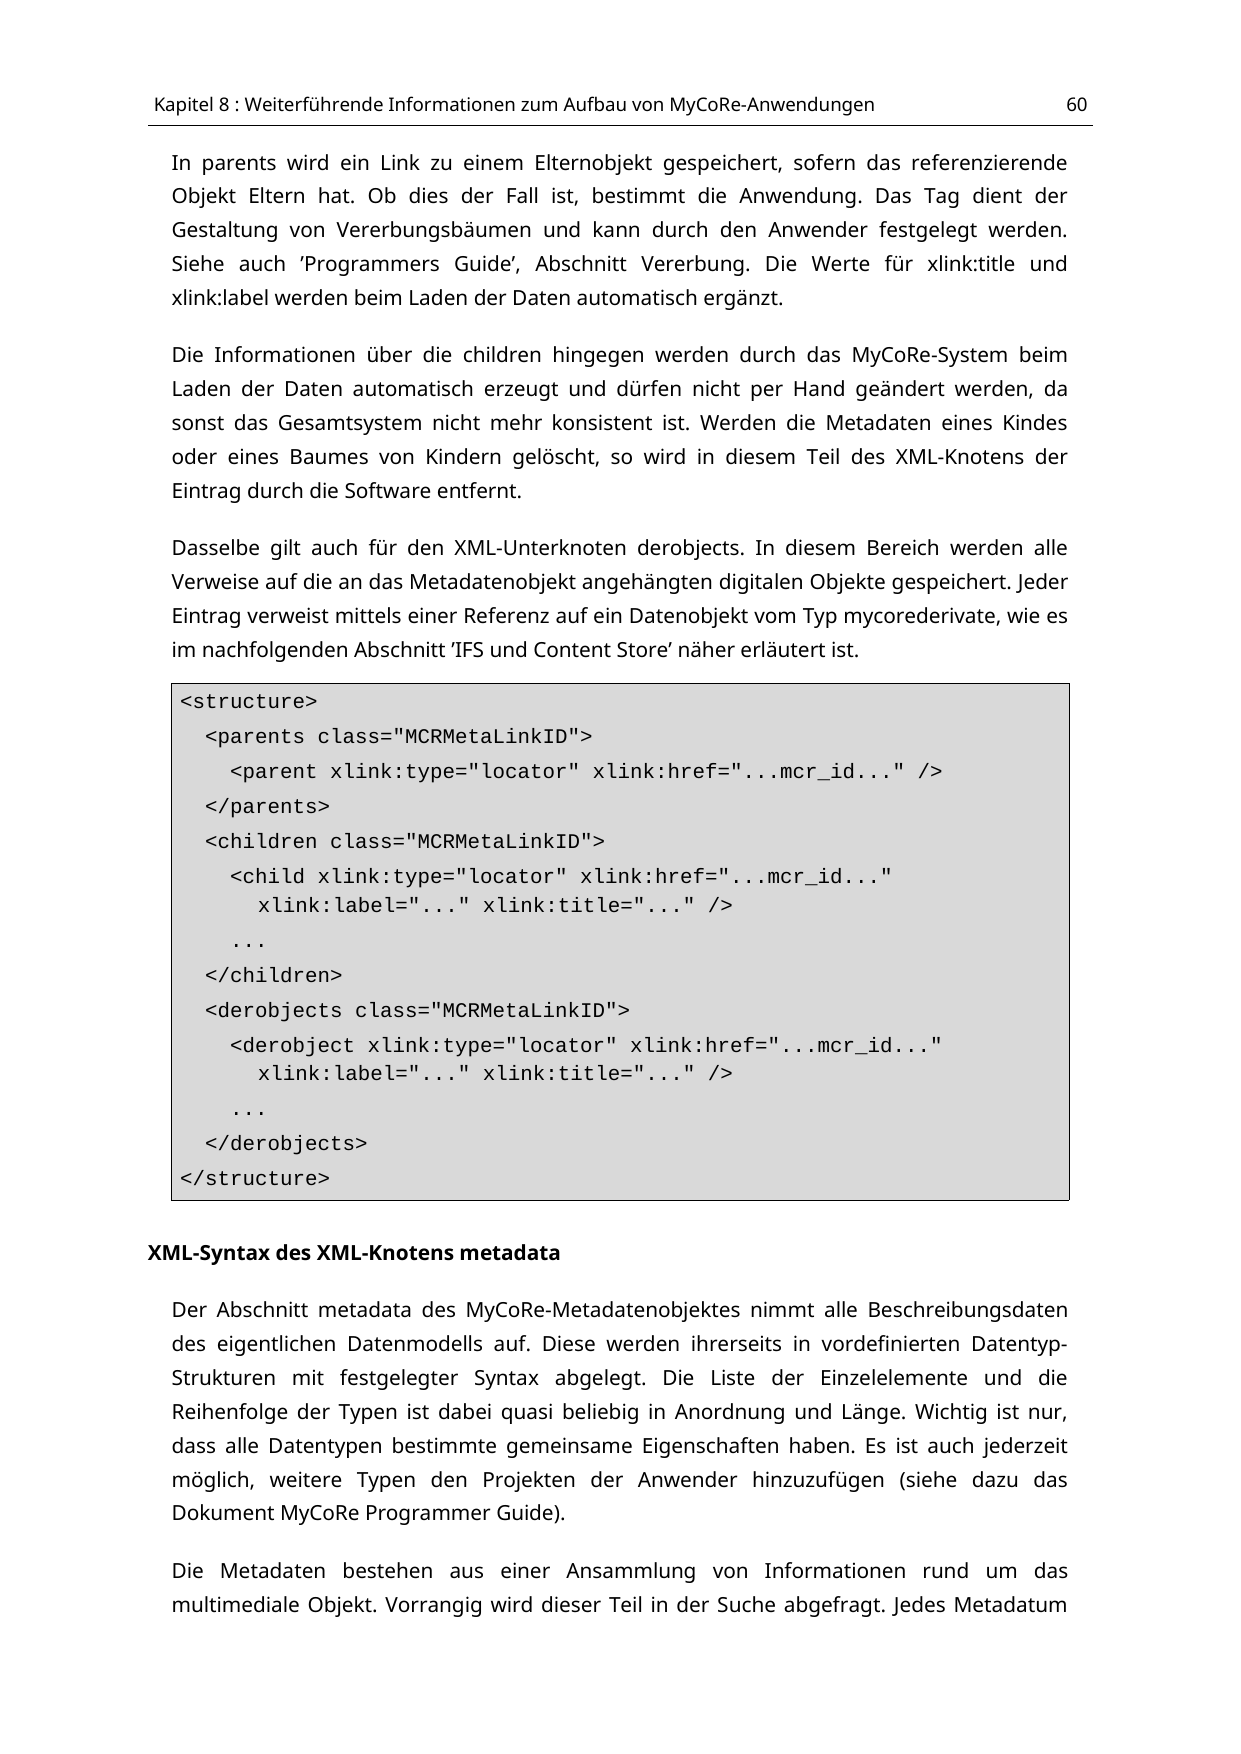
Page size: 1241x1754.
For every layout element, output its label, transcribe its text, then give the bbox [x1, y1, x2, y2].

text <parent xlink:type="locator" xlink:href="...mcr_id..." /> [172, 753, 1069, 785]
text ... [172, 1090, 1069, 1122]
text Die Metadaten bestehen aus einer Ansammlung von Informationen rund um das multimediale Objekt. Vorrangig wird dieser Teil in der Suche abgefragt. Jedes Metadatum [171, 1556, 1069, 1618]
text <derobjects class="MCRMetaLinkID"> [172, 992, 1069, 1023]
text <structure> [172, 684, 1069, 715]
text <children class="MCRMetaLinkID"> [172, 823, 1069, 855]
text Dasselbe gilt auch für den XML-Unterknoten derobjects. In diesem Bereich werden alle Verweise auf die an das Metadatenobjekt angehängten digitalen Objekte gespeichert. Jeder Eintrag verweist mittels einer Referenz auf ein Datenobjekt vom Typ mycorederivate, wie es im nachfolgenden Abschnitt ’IFS und Content Store’ näher erläutert ist. [171, 533, 1069, 663]
text Der Abschnitt metadata des MyCoRe-Metadatenobjektes nimmt alle Beschreibungsdaten des eigentlichen Datenmodells auf. Diese werden ihrerseits in vordefinierten Datentyp-Strukturen mit festgelegter Syntax abgelegt. Die Liste der Einzelelemente und die Reihenfolge der Typen ist dabei quasi beliebig in Anordnung und Länge. Wichtig ist nur, dass alle Datentypen bestimmte gemeinsame Eigenschaften haben. Es ist auch jederzeit möglich, weitere Typen den Projekten der Anwender hinzuzufügen (siehe dazu das Dokument MyCoRe Programmer Guide). [171, 1295, 1069, 1527]
text In parents wird ein Link zu einem Elternobjekt gespeichert, sofern das referenzierende Objekt Eltern hat. Ob dies der Fall ist, bestimmt die Anwendung. Das Tag dient der Gestaltung von Vererbungsbäumen und kann durch den Anwender festgelegt werden. Siehe auch ’Programmers Guide’, Abschnitt Vererbung. Die Werte für xlink:title und xlink:label werden beim Laden der Daten automatisch ergänzt. [171, 148, 1069, 311]
text <parents class="MCRMetaLinkID"> [172, 718, 1069, 750]
text ... [172, 922, 1069, 953]
text </structure> [172, 1160, 1069, 1200]
subtitle XML-Syntax des XML-Knotens metadata [148, 1238, 1092, 1266]
text <child xlink:type="locator" xlink:href="...mcr_id..." xlink:label="..." xlink:title="..." /> [172, 858, 1069, 918]
text </derobjects> [172, 1125, 1069, 1157]
text </children> [172, 957, 1069, 988]
text Die Informationen über die children hingegen werden durch das MyCoRe-System beim Laden der Daten automatisch erzeugt und dürfen nicht per Hand geändert werden, da sonst das Gesamtsystem nicht mehr konsistent ist. Werden die Metadaten eines Kindes oder eines Baumes von Kindern gelöscht, so wird in diesem Teil des XML-Knotens der Eintrag durch die Software entfernt. [171, 340, 1069, 504]
text <derobject xlink:type="locator" xlink:href="...mcr_id..." xlink:label="..." xlink:title="..." /> [172, 1027, 1069, 1087]
text </parents> [172, 788, 1069, 820]
